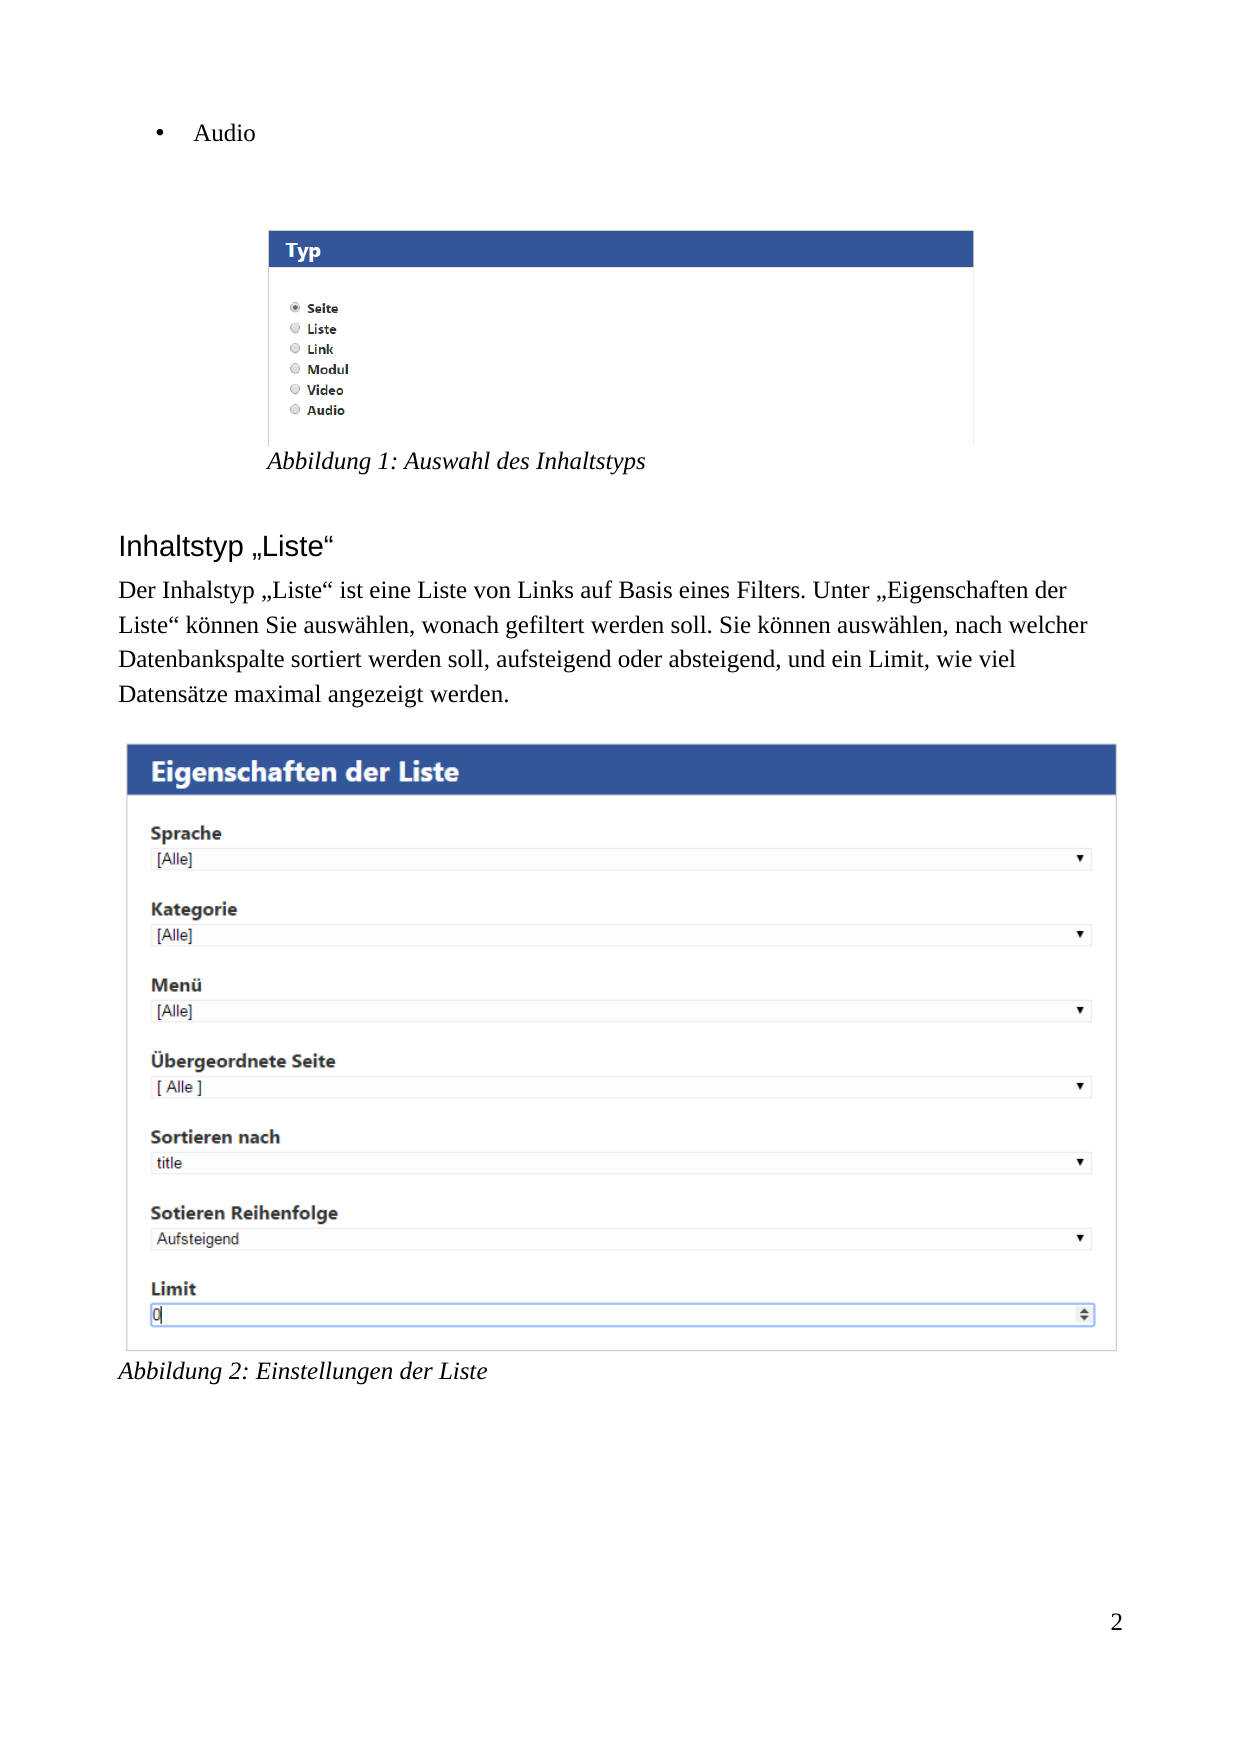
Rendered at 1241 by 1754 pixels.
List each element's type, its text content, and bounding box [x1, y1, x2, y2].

picture [118, 740, 1123, 1356]
text Abbildung 2: Einstellungen der Liste [118, 1356, 1123, 1385]
list Audio [156, 118, 1123, 147]
text Abbildung 1: Auswahl des Inhaltstyps [267, 446, 974, 474]
picture [267, 228, 974, 446]
subtitle Inhaltstyp „Liste“ [118, 529, 1123, 563]
text Der Inhalstyp „Liste“ ist eine Liste von Links auf Basis eines Filters. Unter „Eigenschaften der Liste“ können Sie auswählen, wonach gefiltert werden soll. Sie können auswählen, nach welcher Datenbankspalte sortiert werden soll, aufsteigend oder absteigend, und ein Limit, wie viel Datensätze maximal angezeigt werden. [118, 576, 1123, 708]
